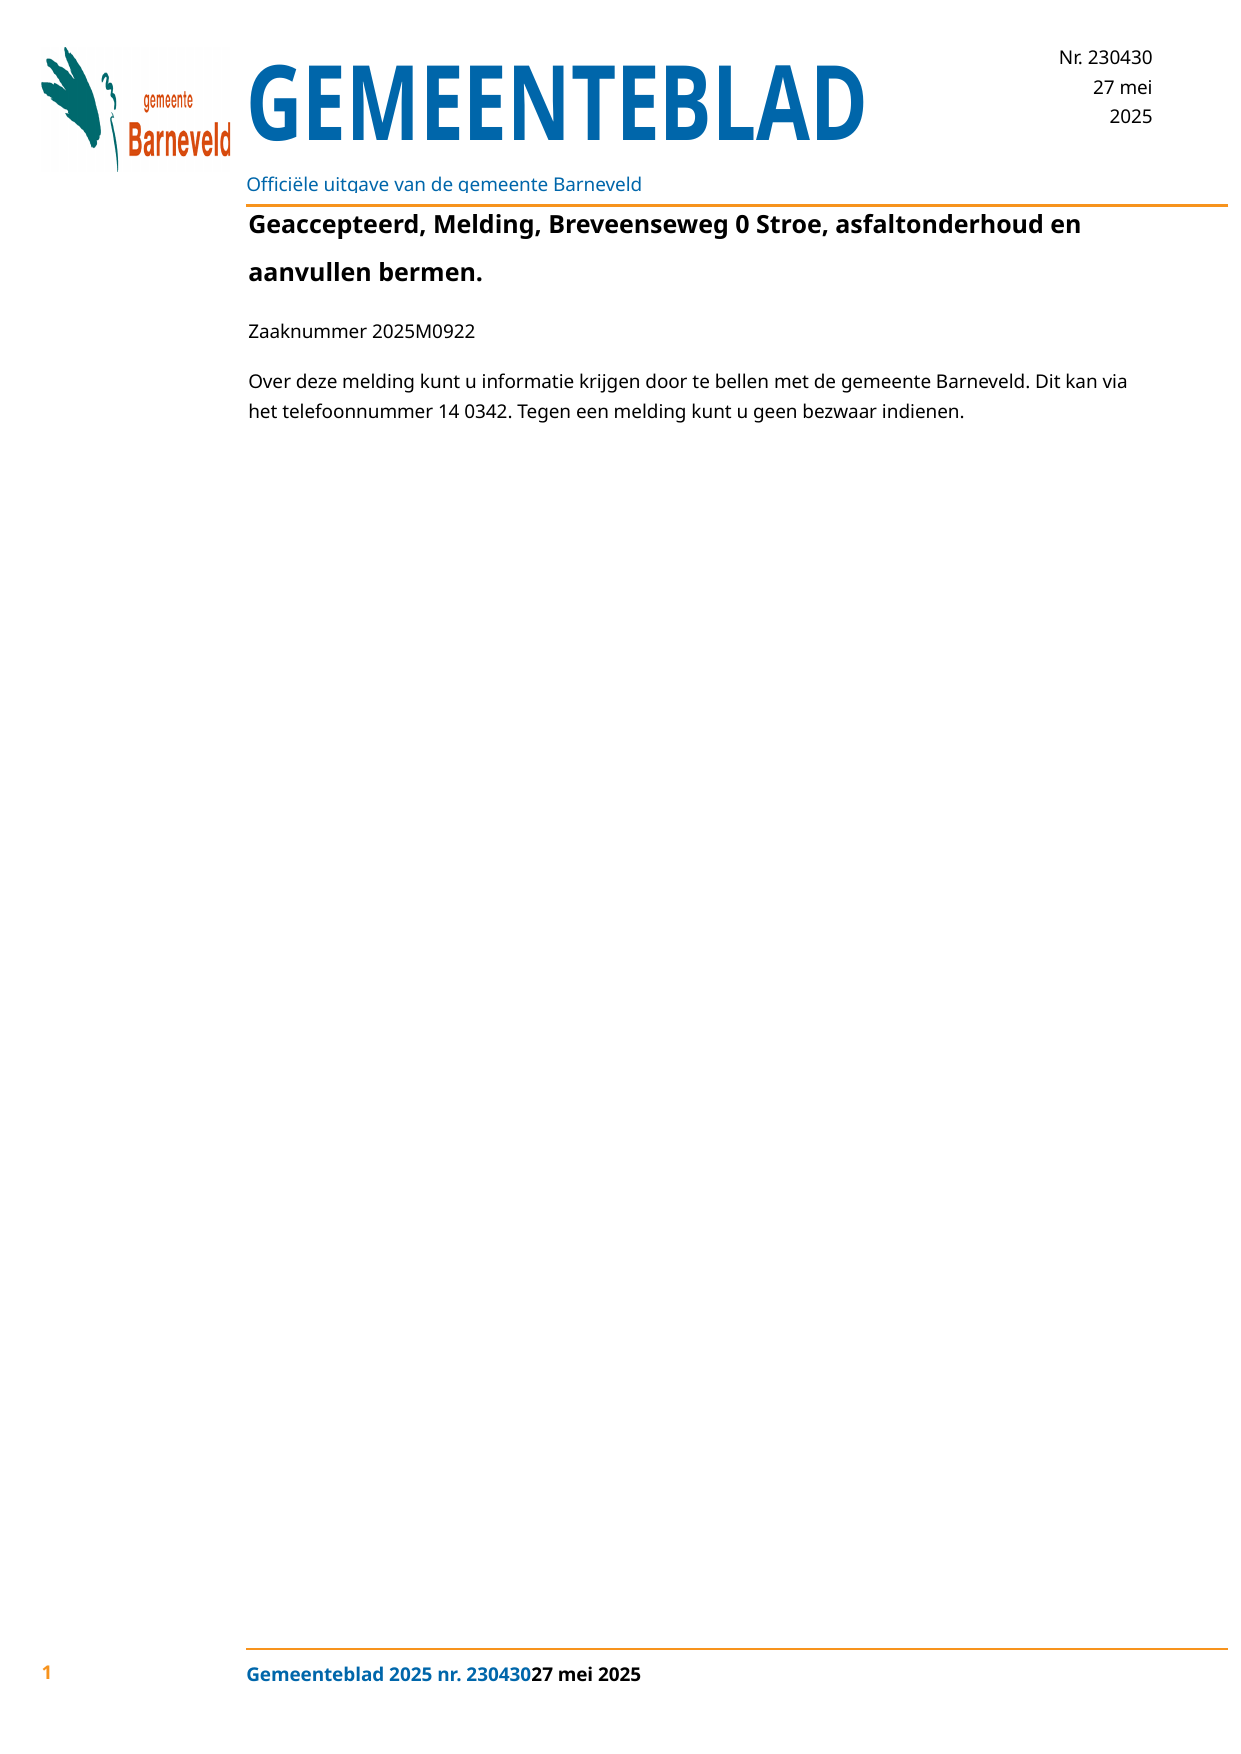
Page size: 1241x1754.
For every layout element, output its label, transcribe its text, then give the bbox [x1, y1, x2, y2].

text Geaccepteerd, Melding, Breveenseweg 0 Stroe, asfaltonderhoud en aanvullen bermen. [248, 207, 1152, 288]
picture [41, 47, 231, 172]
text Over deze melding kunt u informatie krijgen door te bellen met de gemeente Barneveld. Dit kan via het telefoonnummer 14 0342. Tegen een melding kunt u geen bezwaar indienen. [248, 368, 1152, 424]
text Zaaknummer 2025M0922 [248, 318, 1152, 344]
